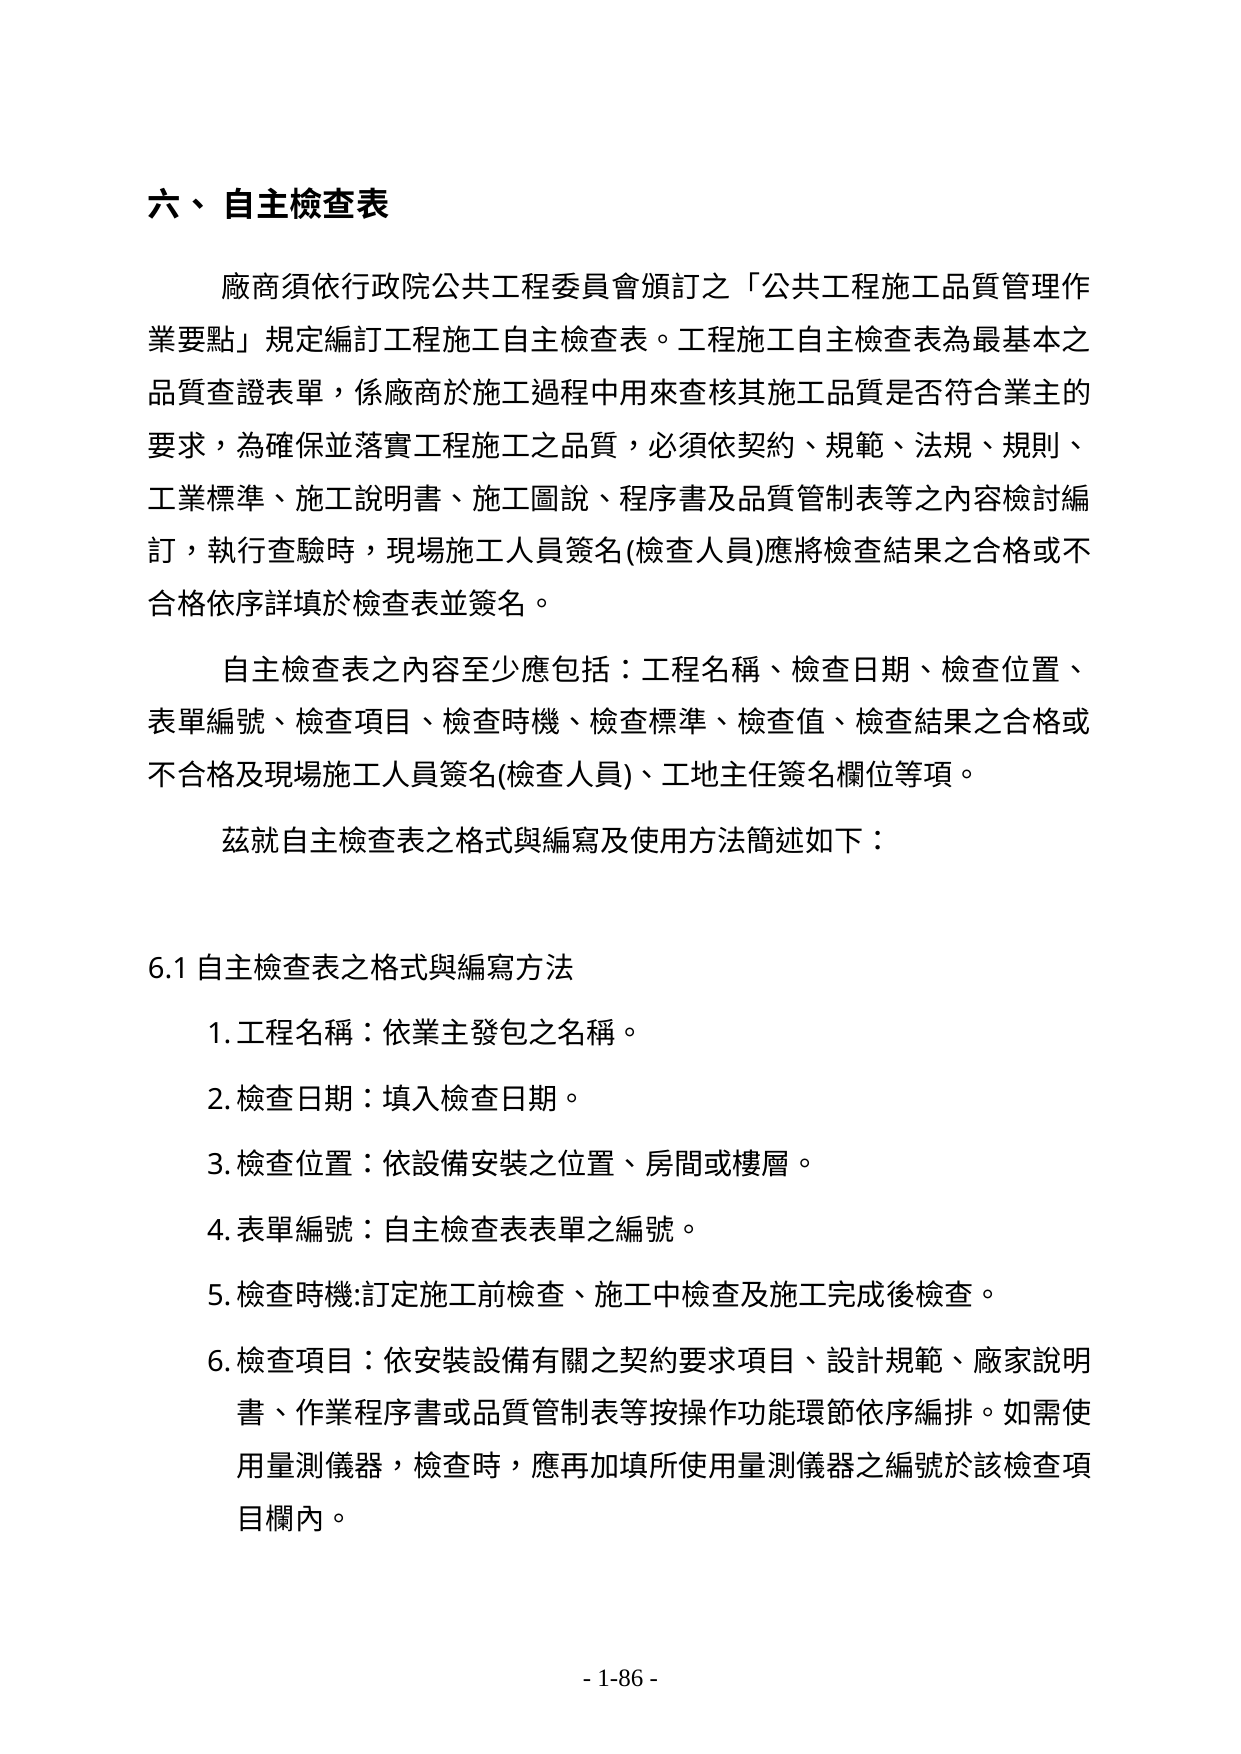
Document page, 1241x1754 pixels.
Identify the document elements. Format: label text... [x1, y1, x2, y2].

text 自主檢查表之內容至少應包括：工程名稱、檢查日期、檢查位置、表單編號、檢查項目、檢查時機、檢查標準、檢查值、檢查結果之合格或不合格及現場施工人員簽名(檢查人員)、工地主任簽名欄位等項。 [148, 646, 1092, 794]
subtitle 6. 檢查項目：依安裝設備有關之契約要求項目、設計規範、廠家說明書、作業程序書或品質管制表等按操作功能環節依序編排。如需使用量測儀器，檢查時，應再加填所使用量測儀器之編號於該檢查項目欄內。 [207, 1337, 1092, 1538]
subtitle 自主檢查表 [148, 164, 1092, 239]
subtitle 3. 檢查位置：依設備安裝之位置、房間或樓層。 [207, 1141, 1092, 1183]
subtitle 2. 檢查日期：填入檢查日期。 [207, 1076, 1092, 1118]
text 茲就自主檢查表之格式與編寫及使用方法簡述如下： [148, 817, 1092, 859]
subtitle 5. 檢查時機:訂定施工前檢查、施工中檢查及施工完成後檢查。 [207, 1272, 1092, 1314]
text 廠商須依行政院公共工程委員會頒訂之「公共工程施工品質管理作業要點」規定編訂工程施工自主檢查表。工程施工自主檢查表為最基本之品質查證表單，係廠商於施工過程中用來查核其施工品質是否符合業主的要求，為確保並落實工程施工之品質，必須依契約、規範、法規、規則、工業標準、施工說明書、施工圖說、程序書及品質管制表等之內容檢討編訂，執行查驗時，現場施工人員簽名(檢查人員)應將檢查結果之合格或不合格依序詳填於檢查表並簽名。 [148, 264, 1092, 623]
subtitle 6.1自主檢查表之格式與編寫方法 [148, 945, 1092, 987]
subtitle 4. 表單編號：自主檢查表表單之編號。 [207, 1206, 1092, 1249]
subtitle 1. 工程名稱：依業主發包之名稱。 [207, 1010, 1092, 1052]
